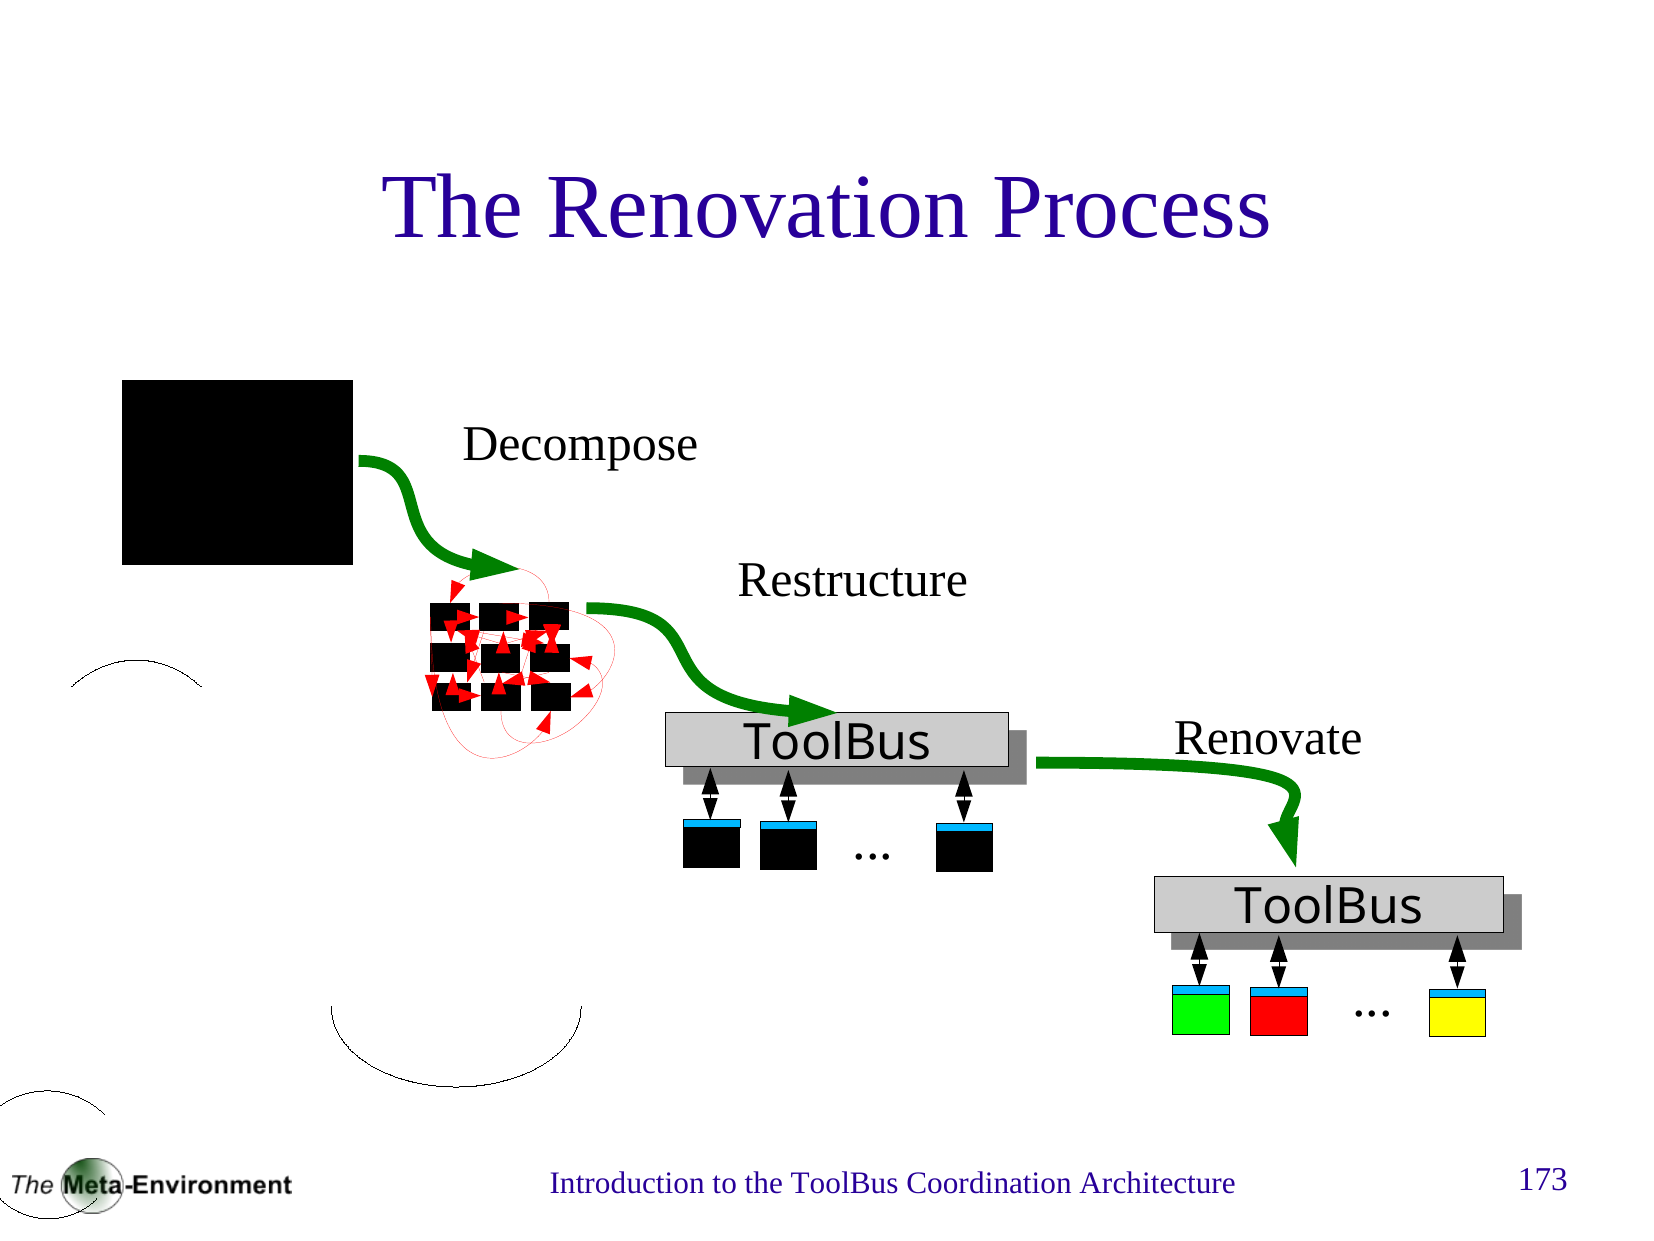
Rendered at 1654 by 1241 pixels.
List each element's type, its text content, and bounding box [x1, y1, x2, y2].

title The Renovation Process [121, 102, 1534, 311]
text_box [760, 821, 817, 870]
text_box [122, 380, 353, 565]
text_box [437, 683, 471, 711]
text_box ... [1352, 968, 1394, 1034]
text_box ToolBus [665, 712, 1009, 767]
text_box [531, 683, 571, 711]
text_box ... [852, 811, 894, 877]
text_box [529, 605, 569, 630]
text_box [481, 644, 520, 673]
text_box [1250, 987, 1308, 1036]
text_box [936, 823, 993, 872]
text_box [432, 643, 470, 672]
text_box [1429, 989, 1486, 1037]
text_box [456, 621, 470, 630]
text_box Decompose [462, 416, 699, 472]
text_box Renovate [1173, 709, 1363, 766]
text_box [529, 602, 569, 609]
text_box ToolBus [1154, 876, 1504, 933]
text_box [432, 689, 442, 711]
text_box [1172, 985, 1230, 1035]
text_box [430, 603, 470, 631]
picture [12, 1158, 292, 1214]
text_box [683, 819, 741, 868]
text_box [481, 683, 521, 711]
text_box [530, 644, 570, 672]
text_box [479, 603, 519, 631]
text_box Restructure [737, 551, 969, 607]
text_box [457, 683, 471, 691]
